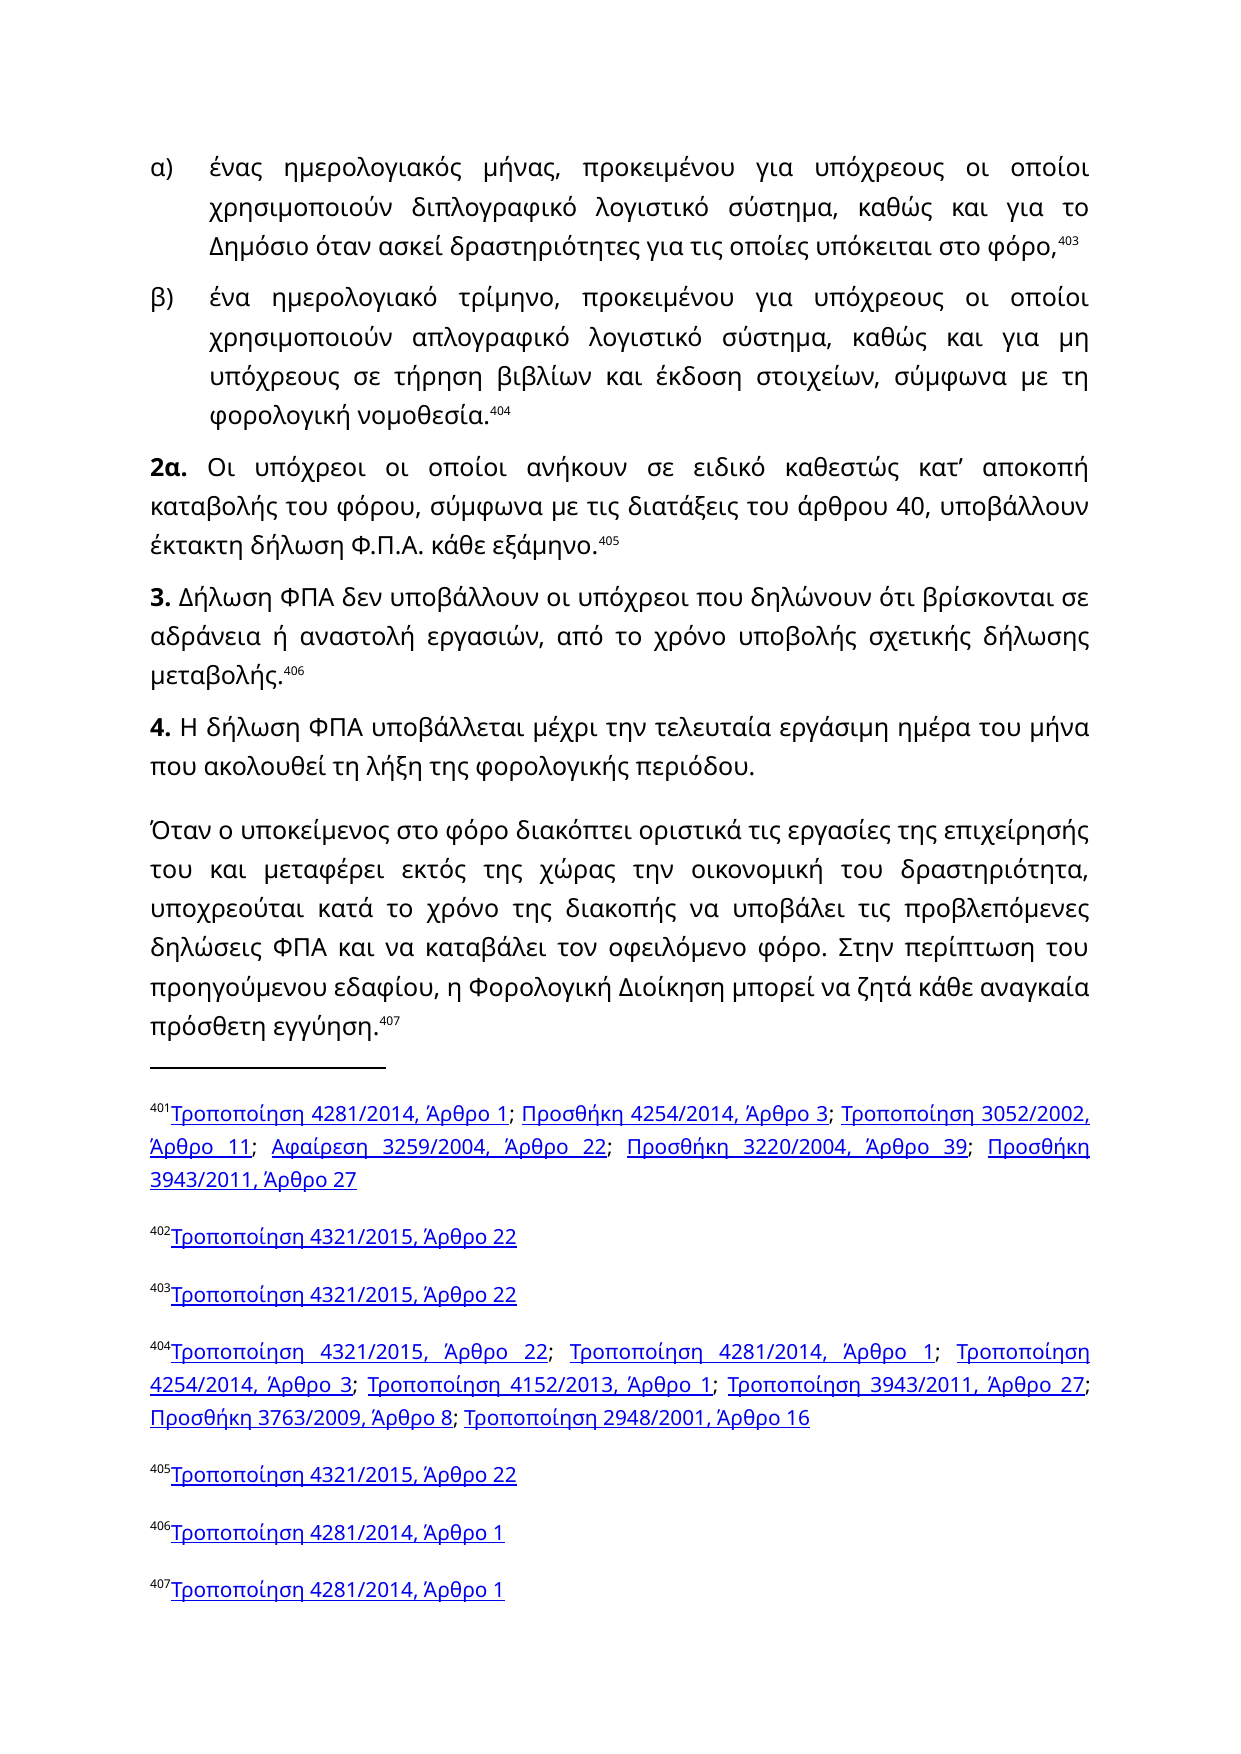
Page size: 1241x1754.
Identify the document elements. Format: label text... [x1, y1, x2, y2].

text 4. Η δήλωση ΦΠΑ υποβάλλεται μέχρι την τελευταία εργάσιμη ημέρα του μήνα που ακολουθεί τη λήξη της φορολογικής περιόδου. [150, 709, 1090, 782]
text Τροποποίηση 4321/2015, Άρθρο 22; Τροποποίηση 4281/2014, Άρθρο 1; Τροποποίηση 4254/2014, Άρθρο 3; Τροποποίηση 4152/2013, Άρθρο 1; Τροποποίηση 3943/2011, Άρθρο 27; Προσθήκη 3763/2009, Άρθρο 8; Τροποποίηση 2948/2001, Άρθρο 16 [150, 1337, 1090, 1431]
text Τροποποίηση 4321/2015, Άρθρο 22 [150, 1222, 1090, 1251]
text Τροποποίηση 4321/2015, Άρθρο 22 [150, 1460, 1090, 1489]
text Όταν ο υποκείμενος στο φόρο διακόπτει οριστικά τις εργασίες της επιχείρησής του και μεταφέρει εκτός της χώρας την οικονομική του δραστηριότητα, υποχρεούται κατά το χρόνο της διακοπής να υποβάλει τις προβλεπόμενες δηλώσεις ΦΠΑ και να καταβάλει τον οφειλόμενο φόρο. Στην περίπτωση του προηγούμενου εδαφίου, η Φορολογική Διοίκηση μπορεί να ζητά κάθε αναγκαία πρόσθετη εγγύηση. [150, 812, 1090, 1042]
list α) ένας ημερολογιακός μήνας, προκειμένου για υπόχρεους οι οποίοι χρησιμοποιούν διπλογραφικό λογιστικό σύστημα, καθώς και για το Δημόσιο όταν ασκεί δραστηριότητες για τις οποίες υπόκειται στο φόρο, [150, 150, 1090, 262]
text Τροποποίηση 4281/2014, Άρθρο 1 [150, 1576, 1090, 1604]
text Τροποποίηση 4281/2014, Άρθρο 1; Προσθήκη 4254/2014, Άρθρο 3; Τροποποίηση 3052/2002, Άρθρο 11; Αφαίρεση 3259/2004, Άρθρο 22; Προσθήκη 3220/2004, Άρθρο 39; Προσθήκη 3943/2011, Άρθρο 27 [150, 1099, 1090, 1193]
text Τροποποίηση 4281/2014, Άρθρο 1 [150, 1518, 1090, 1546]
list β) ένα ημερολογιακό τρίμηνο, προκειμένου για υπόχρεους οι οποίοι χρησιμοποιούν απλογραφικό λογιστικό σύστημα, καθώς και για μη υπόχρεους σε τήρηση βιβλίων και έκδοση στοιχείων, σύμφωνα με τη φορολογική νομοθεσία. [150, 280, 1090, 432]
text Τροποποίηση 4321/2015, Άρθρο 22 [150, 1280, 1090, 1308]
text 2α. Οι υπόχρεοι οι οποίοι ανήκουν σε ειδικό καθεστώς κατ’ αποκοπή καταβολής του φόρου, σύμφωνα με τις διατάξεις του άρθρου 40, υποβάλλουν έκτακτη δήλωση Φ.Π.Α. κάθε εξάμηνο. [150, 449, 1090, 562]
text 3. Δήλωση ΦΠΑ δεν υποβάλλουν οι υπόχρεοι που δηλώνουν ότι βρίσκονται σε αδράνεια ή αναστολή εργασιών, από το χρόνο υποβολής σχετικής δήλωσης μεταβολής. [150, 579, 1090, 692]
